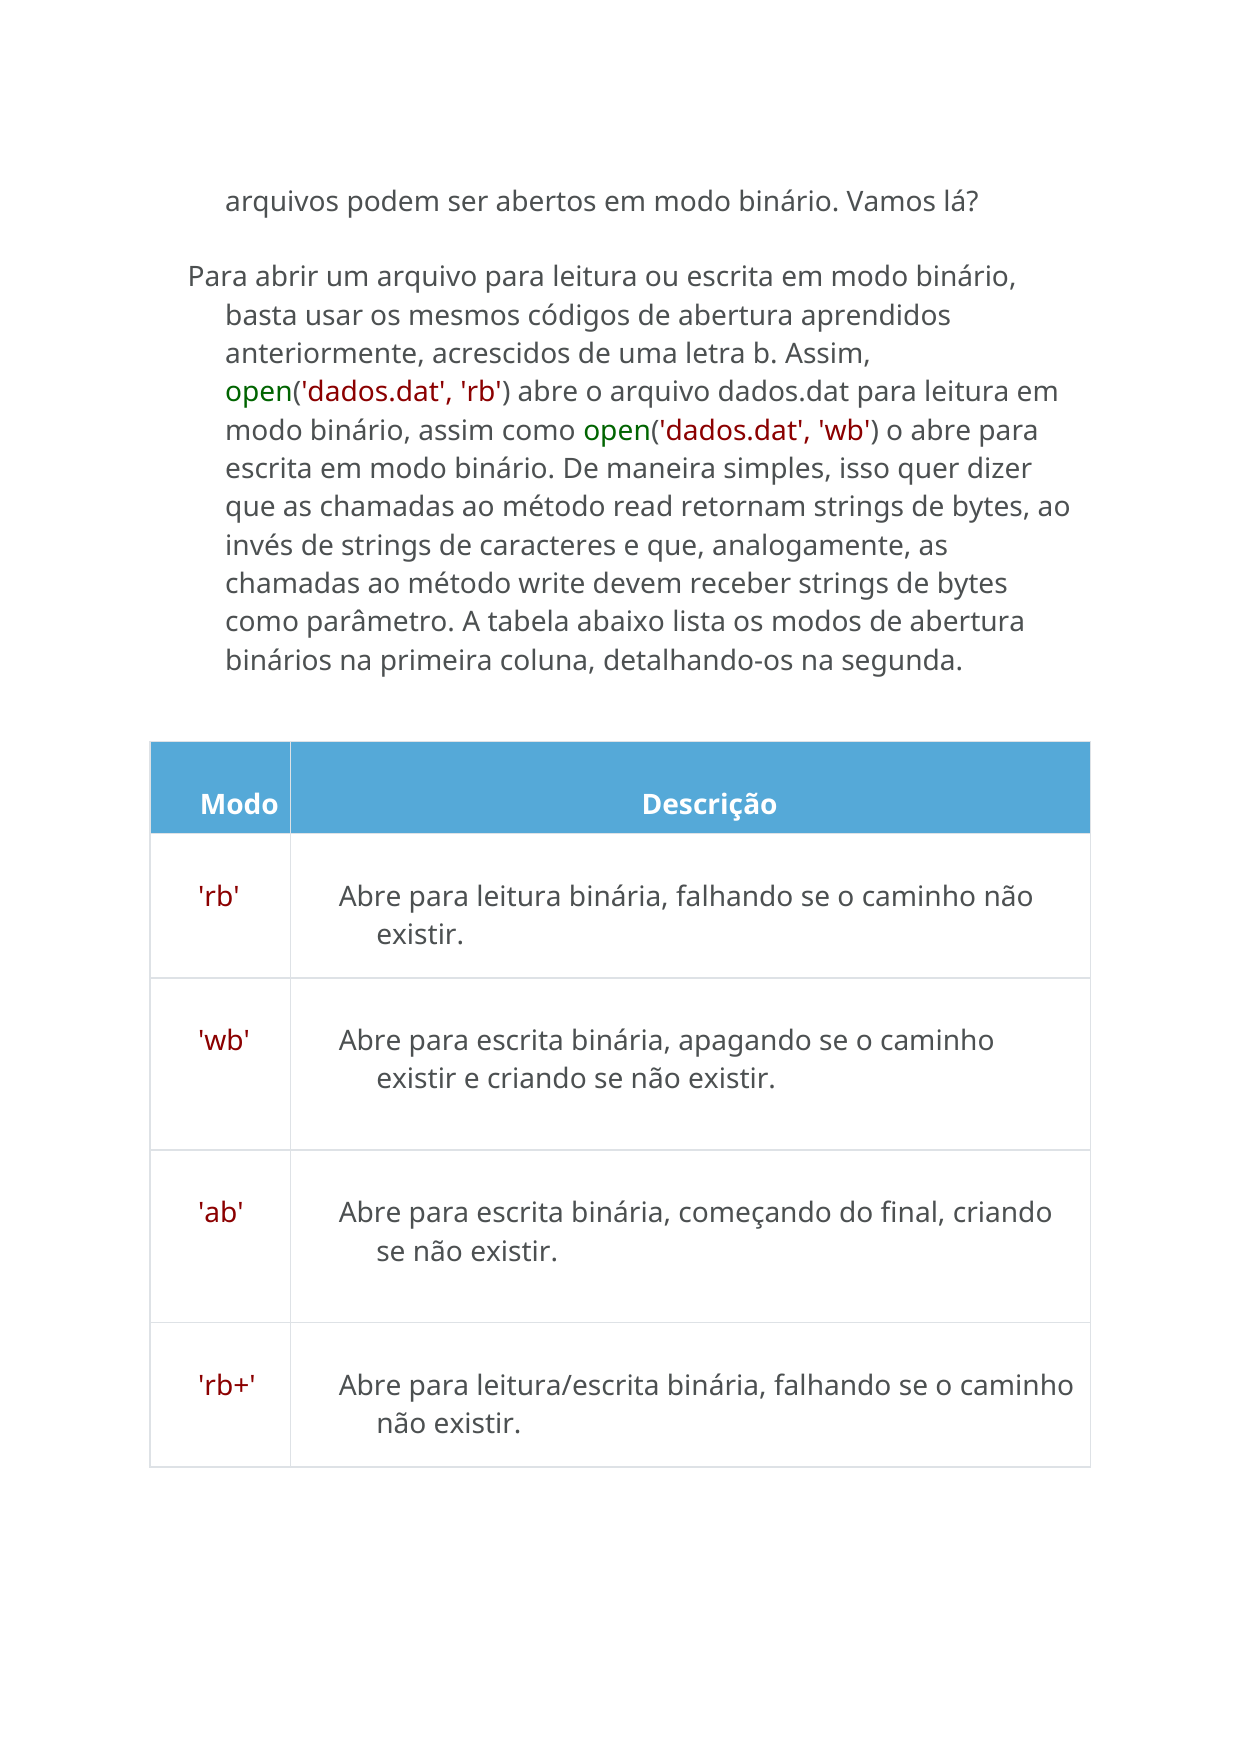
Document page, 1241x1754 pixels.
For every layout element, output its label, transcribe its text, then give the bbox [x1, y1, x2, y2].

table_cell Abre para leitura/escrita binária, falhando se o caminho não existir. [291, 1323, 1090, 1466]
table_header Descrição [291, 742, 1090, 833]
table_cell 'ab' [151, 1151, 290, 1322]
list Para abrir um arquivo para leitura ou escrita em modo binário, basta usar os mesmos códigos de abertura aprendidos anteriormente, acrescidos de uma letra b. Assim, open('dados.dat', 'rb') abre o arquivo dados.dat para leitura em modo binário, assim como open('dados.dat', 'wb') o abre para escrita em modo binário. De maneira simples, isso quer dizer que as chamadas ao método read retornam strings de bytes, ao invés de strings de caracteres e que, analogamente, as chamadas ao método write devem receber strings de bytes como parâmetro. A tabela abaixo lista os modos de abertura binários na primeira coluna, detalhando-os na segunda. [187, 257, 1088, 678]
table_cell 'rb' [151, 834, 290, 977]
table_cell 'wb' [151, 979, 290, 1149]
table_cell Abre para leitura binária, falhando se o caminho não existir. [291, 834, 1090, 977]
table_cell Abre para escrita binária, começando do final, criando se não existir. [291, 1151, 1090, 1322]
table_header Modo [151, 742, 290, 833]
table_cell Abre para escrita binária, apagando se o caminho existir e criando se não existir. [291, 979, 1090, 1149]
list arquivos podem ser abertos em modo binário. Vamos lá? [187, 150, 1121, 251]
table_cell 'rb+' [151, 1323, 290, 1466]
